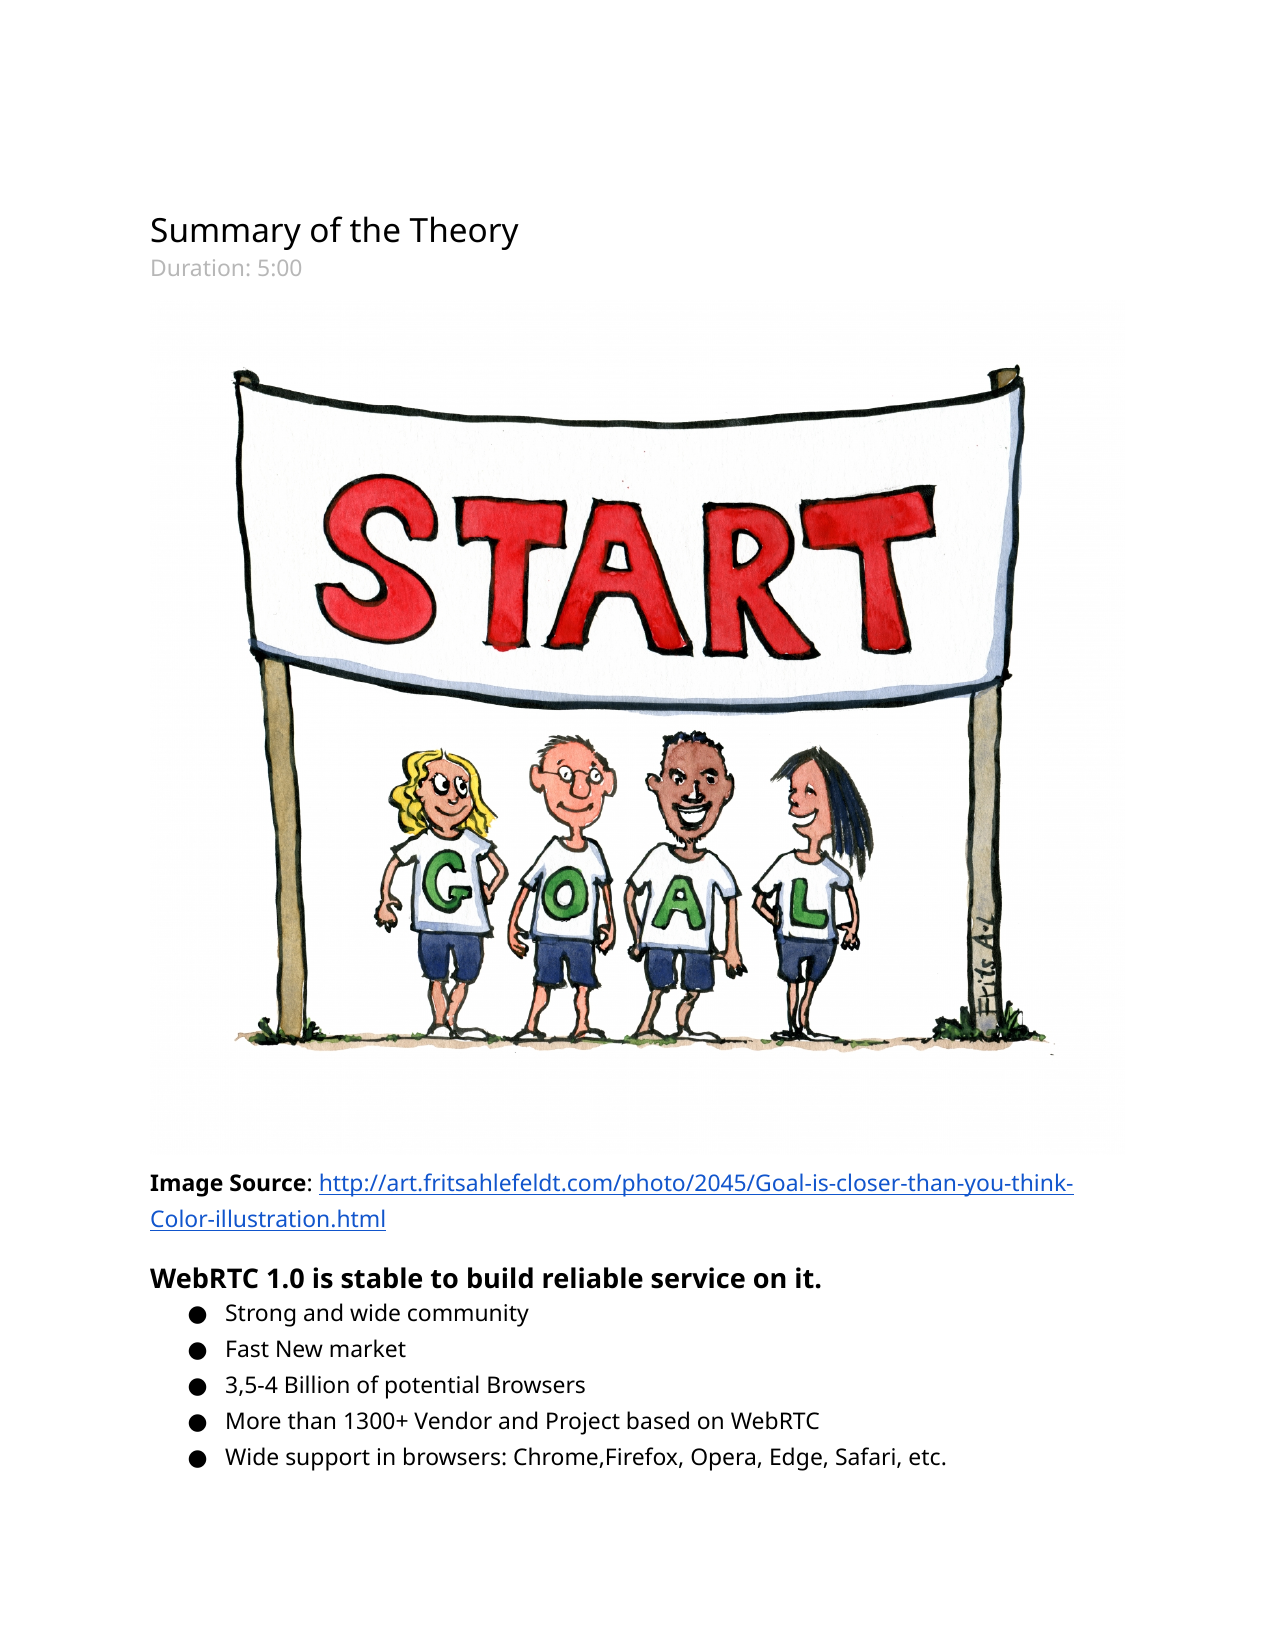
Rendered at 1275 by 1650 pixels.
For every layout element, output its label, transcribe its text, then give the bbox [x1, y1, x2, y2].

text Duration: 5:00 [150, 252, 1125, 283]
list Fast New market [187, 1333, 1125, 1364]
picture [150, 300, 1125, 1155]
list Wide support in browsers: Chrome,Firefox, Opera, Edge, Safari, etc. [187, 1441, 1125, 1472]
list More than 1300+ Vendor and Project based on WebRTC [187, 1405, 1125, 1436]
text Image Source: http://art.fritsahlefeldt.com/photo/2045/Goal-is-closer-than-you-think-Color-illustration.html [150, 1167, 1125, 1234]
subtitle WebRTC 1.0 is stable to build reliable service on it. [150, 1260, 1125, 1297]
list Strong and wide community [187, 1297, 1125, 1328]
subtitle Summary of the Theory [150, 207, 1125, 252]
list 3,5-4 Billion of potential Browsers [187, 1369, 1125, 1400]
